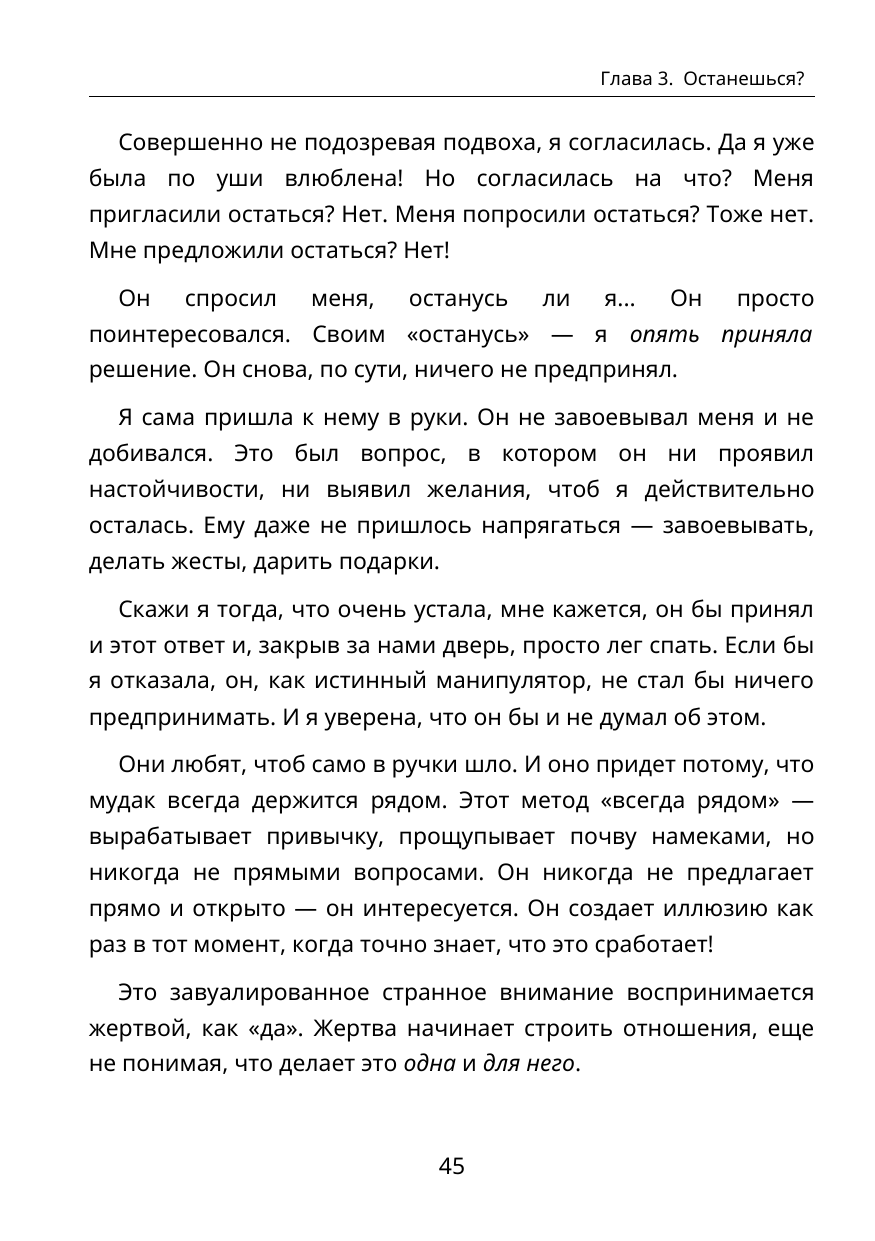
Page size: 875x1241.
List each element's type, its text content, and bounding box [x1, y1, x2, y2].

text Это завуалированное странное внимание воспринимается жертвой, как «да». Жертва начинает строить отношения, еще не понимая, что делает это одна и для него. [88, 976, 815, 1079]
text Они любят, чтоб само в ручки шло. И оно придет потому, что мудак всегда держится рядом. Этот метод «всегда рядом» — вырабатывает привычку, прощупывает почву намеками, но никогда не прямыми вопросами. Он никогда не предлагает прямо и открыто — он интересуется. Он создает иллюзию как раз в тот момент, когда точно знает, что это сработает! [88, 748, 815, 959]
text Я сама пришла к нему в руки. Он не завоевывал меня и не добивался. Это был вопрос, в котором он ни проявил настойчивости, ни выявил желания, чтоб я действительно осталась. Ему даже не пришлось напрягаться — завоевывать, делать жесты, дарить подарки. [88, 401, 815, 576]
text Он спросил меня, останусь ли я... Он просто поинтересовался. Своим «останусь» — я опять приняла решение. Он снова, по сути, ничего не предпринял. [88, 282, 815, 385]
text Скажи я тогда, что очень устала, мне кажется, он бы принял и этот ответ и, закрыв за нами дверь, просто лег спать. Если бы я отказала, он, как истинный манипулятор, не стал бы ничего предпринимать. И я уверена, что он бы и не думал об этом. [88, 593, 815, 732]
text Совершенно не подозревая подвоха, я согласилась. Да я уже была по уши влюблена! Но согласилась на что? Меня пригласили остаться? Нет. Меня попросили остаться? Тоже нет. Мне предложили остаться? Нет! [88, 126, 815, 265]
